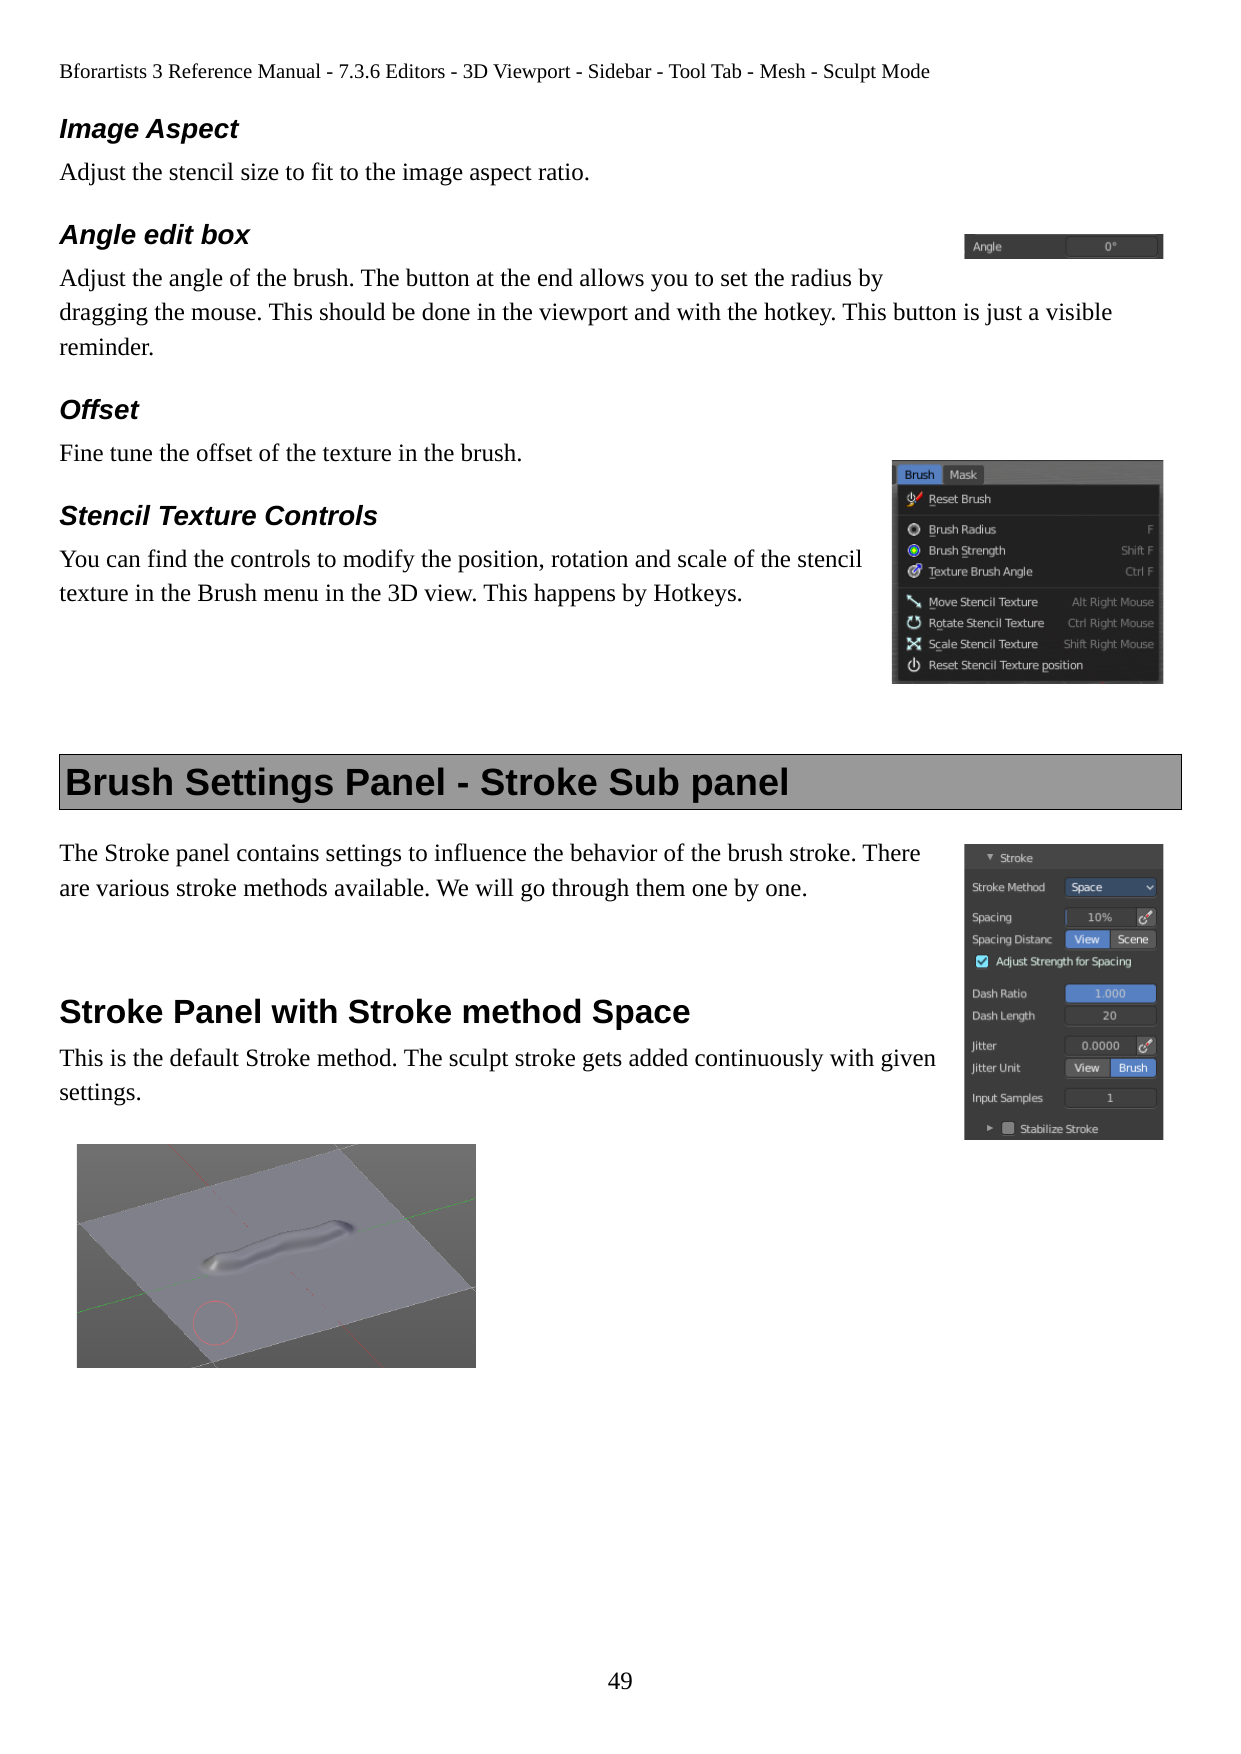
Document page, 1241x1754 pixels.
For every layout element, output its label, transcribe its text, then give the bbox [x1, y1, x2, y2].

text Adjust the stencil size to fit to the image aspect ratio. [59, 157, 1181, 186]
subtitle [1164, 499, 1181, 531]
table_header Brush Settings Panel - Stroke Sub panel [60, 755, 1181, 809]
picture [964, 844, 1164, 1140]
text The Stroke panel contains settings to influence the behavior of the brush stroke. There are various stroke methods available. We will go through them one by one. [59, 838, 1181, 901]
text You can find the controls to modify the position, rotation and scale of the stencil texture in the Brush menu in the 3D view. This happens by Hotkeys. [59, 544, 891, 607]
picture [76, 1144, 476, 1368]
subtitle Stroke Panel with Stroke method Space [59, 992, 964, 1030]
text Adjust the angle of the brush. The button at the end allows you to set the radius by dragging the mouse. This should be done in the viewport and with the hotkey. This button is just a visible reminder. [59, 263, 1181, 361]
subtitle Image Aspect [59, 113, 1181, 144]
subtitle Angle edit box [59, 218, 1181, 250]
subtitle Stencil Texture Controls [59, 499, 891, 531]
subtitle Offset [59, 393, 1181, 425]
text This is the default Stroke method. The sculpt stroke gets added continuously with given settings. [59, 1043, 964, 1106]
text Fine tune the offset of the texture in the brush. [59, 438, 1181, 467]
picture [964, 234, 1164, 259]
picture [891, 460, 1164, 684]
